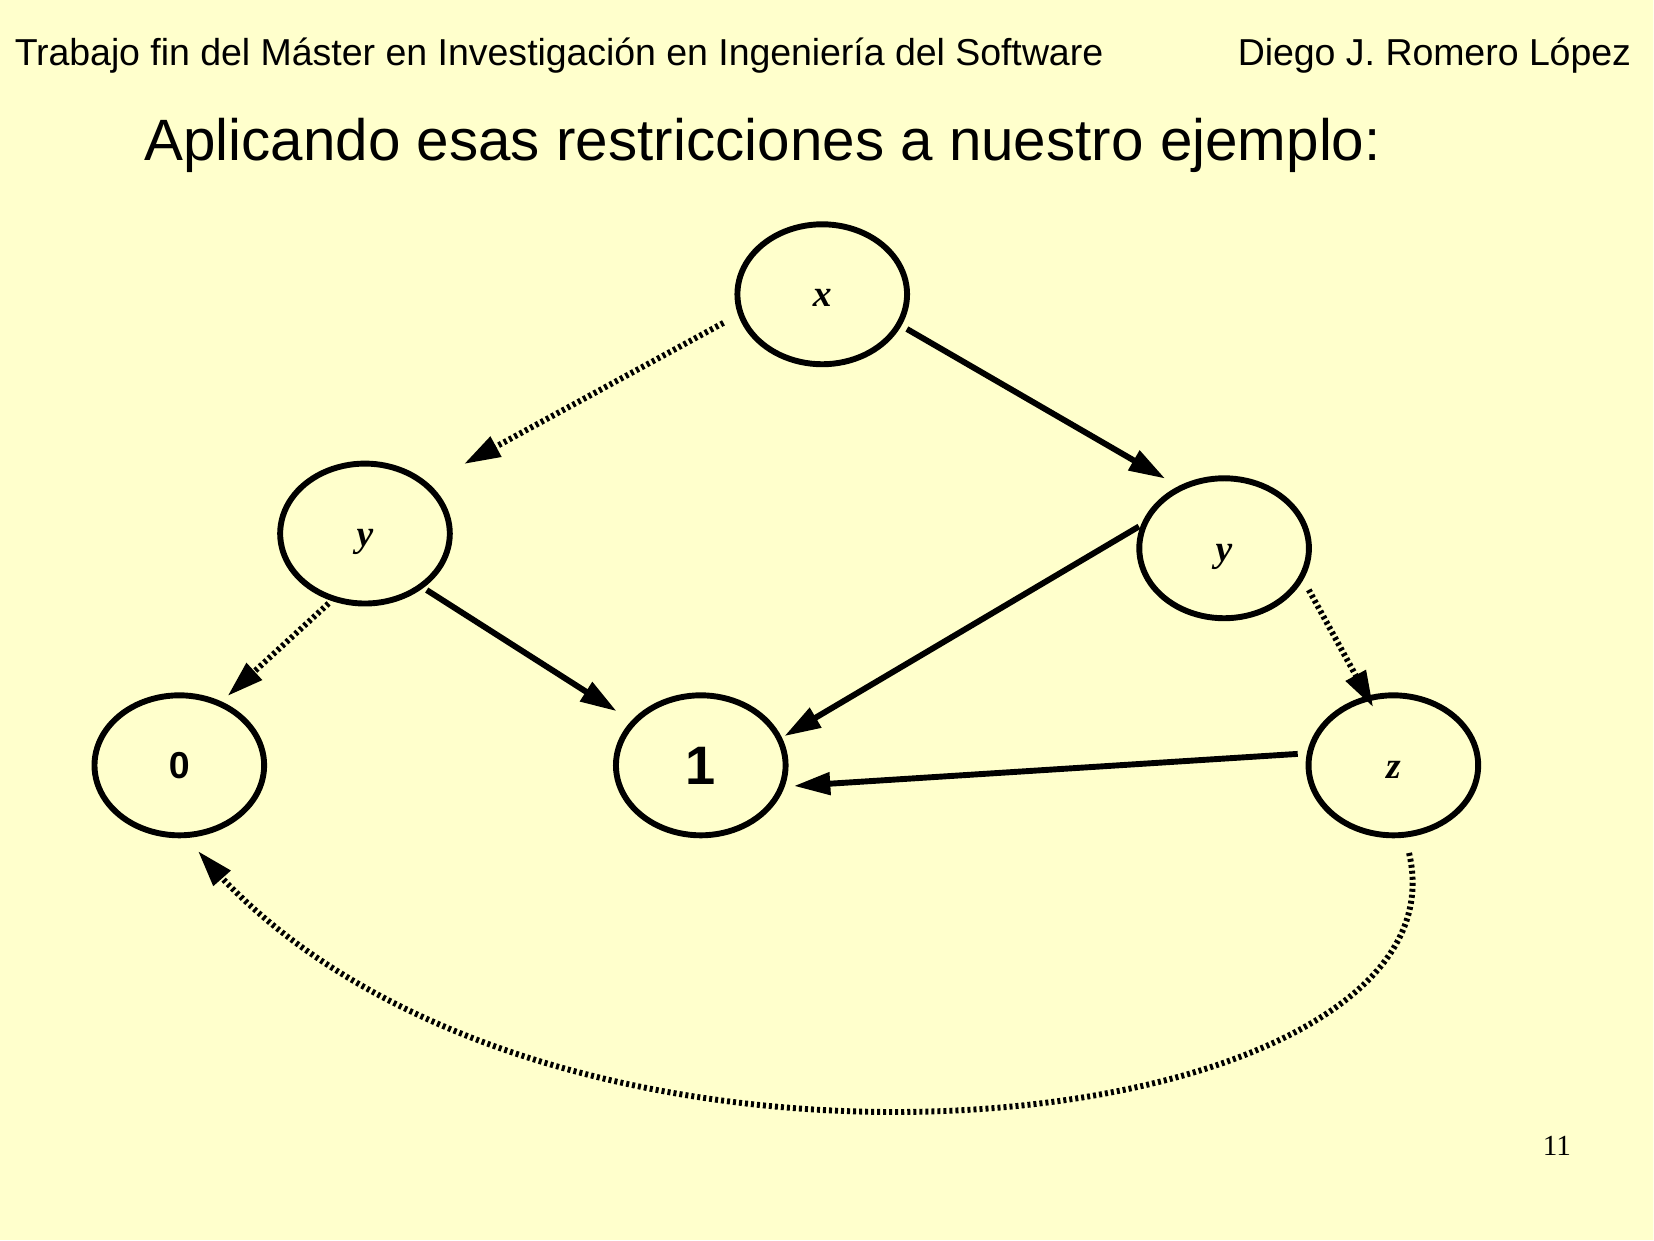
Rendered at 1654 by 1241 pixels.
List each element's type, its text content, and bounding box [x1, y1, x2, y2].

text_box z [1308, 695, 1479, 836]
text_box 0 [94, 695, 265, 836]
text_box y [1139, 478, 1309, 619]
text_box Aplicando esas restricciones a nuestro ejemplo: [94, 100, 1594, 175]
text_box 1 [615, 695, 786, 836]
text_box x [737, 224, 908, 365]
text_box y [280, 463, 450, 604]
